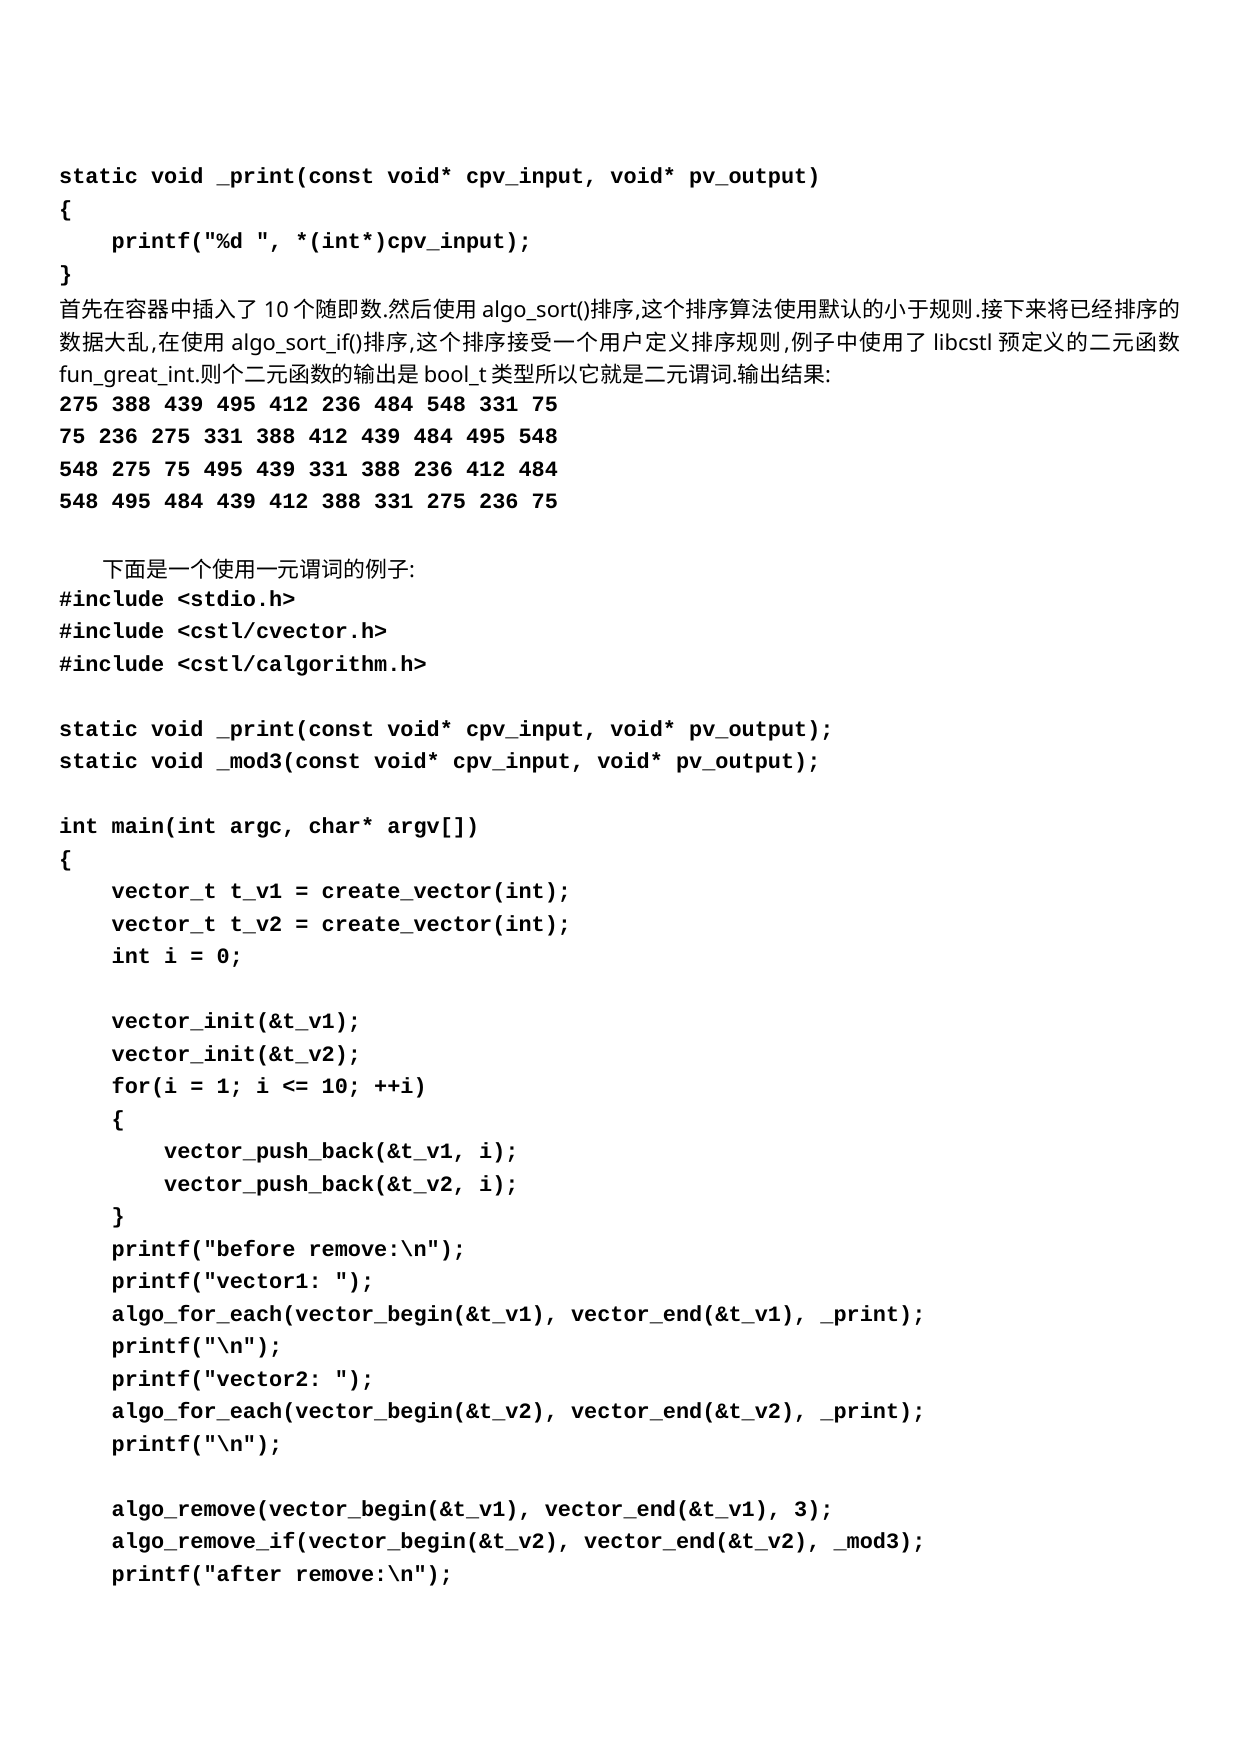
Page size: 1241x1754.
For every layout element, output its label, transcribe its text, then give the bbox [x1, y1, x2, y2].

text 275 388 439 495 412 236 484 548 331 75 [59, 389, 1181, 422]
text 548 275 75 495 439 331 388 236 412 484 [59, 454, 1181, 487]
text vector_push_back(&t_v1, i); [59, 1137, 1181, 1169]
text static void _print(const void* cpv_input, void* pv_output) [59, 162, 1181, 194]
text algo_remove_if(vector_begin(&t_v2), vector_end(&t_v2), _mod3); [59, 1527, 1181, 1559]
text printf("vector2: "); [59, 1364, 1181, 1397]
text 下面是一个使用一元谓词的例子: [59, 552, 1181, 584]
text #include <stdio.h> [59, 584, 1181, 617]
text { [59, 1104, 1181, 1137]
text 548 495 484 439 412 388 331 275 236 75 [59, 487, 1181, 519]
text { [59, 194, 1181, 227]
text printf("after remove:\n"); [59, 1559, 1181, 1592]
text vector_t t_v2 = create_vector(int); [59, 909, 1181, 942]
text printf("before remove:\n"); [59, 1234, 1181, 1267]
text #include <cstl/calgorithm.h> [59, 649, 1181, 682]
text printf("\n"); [59, 1429, 1181, 1462]
text 首先在容器中插入了10个随即数.然后使用algo_sort()排序,这个排序算法使用默认的小于规则.接下来将已经排序的数据大乱,在使用algo_sort_if()排序,这个排序接受一个用户定义排序规则,例子中使用了libcstl预定义的二元函数fun_great_int.则个二元函数的输出是bool_t类型所以它就是二元谓词.输出结果: [59, 292, 1181, 389]
text printf("%d ", *(int*)cpv_input); [59, 227, 1181, 259]
text { [59, 844, 1181, 877]
text vector_t t_v1 = create_vector(int); [59, 877, 1181, 909]
text for(i = 1; i <= 10; ++i) [59, 1072, 1181, 1104]
text } [59, 1202, 1181, 1234]
text 75 236 275 331 388 412 439 484 495 548 [59, 422, 1181, 454]
text int main(int argc, char* argv[]) [59, 812, 1181, 844]
text algo_for_each(vector_begin(&t_v1), vector_end(&t_v1), _print); [59, 1299, 1181, 1332]
text #include <cstl/cvector.h> [59, 617, 1181, 649]
text vector_init(&t_v1); [59, 1007, 1181, 1039]
text printf("\n"); [59, 1332, 1181, 1364]
text int i = 0; [59, 942, 1181, 974]
text vector_push_back(&t_v2, i); [59, 1169, 1181, 1202]
text algo_remove(vector_begin(&t_v1), vector_end(&t_v1), 3); [59, 1494, 1181, 1527]
text } [59, 259, 1181, 292]
text printf("vector1: "); [59, 1267, 1181, 1299]
text vector_init(&t_v2); [59, 1039, 1181, 1072]
text static void _mod3(const void* cpv_input, void* pv_output); [59, 747, 1181, 779]
text static void _print(const void* cpv_input, void* pv_output); [59, 714, 1181, 747]
text algo_for_each(vector_begin(&t_v2), vector_end(&t_v2), _print); [59, 1397, 1181, 1429]
